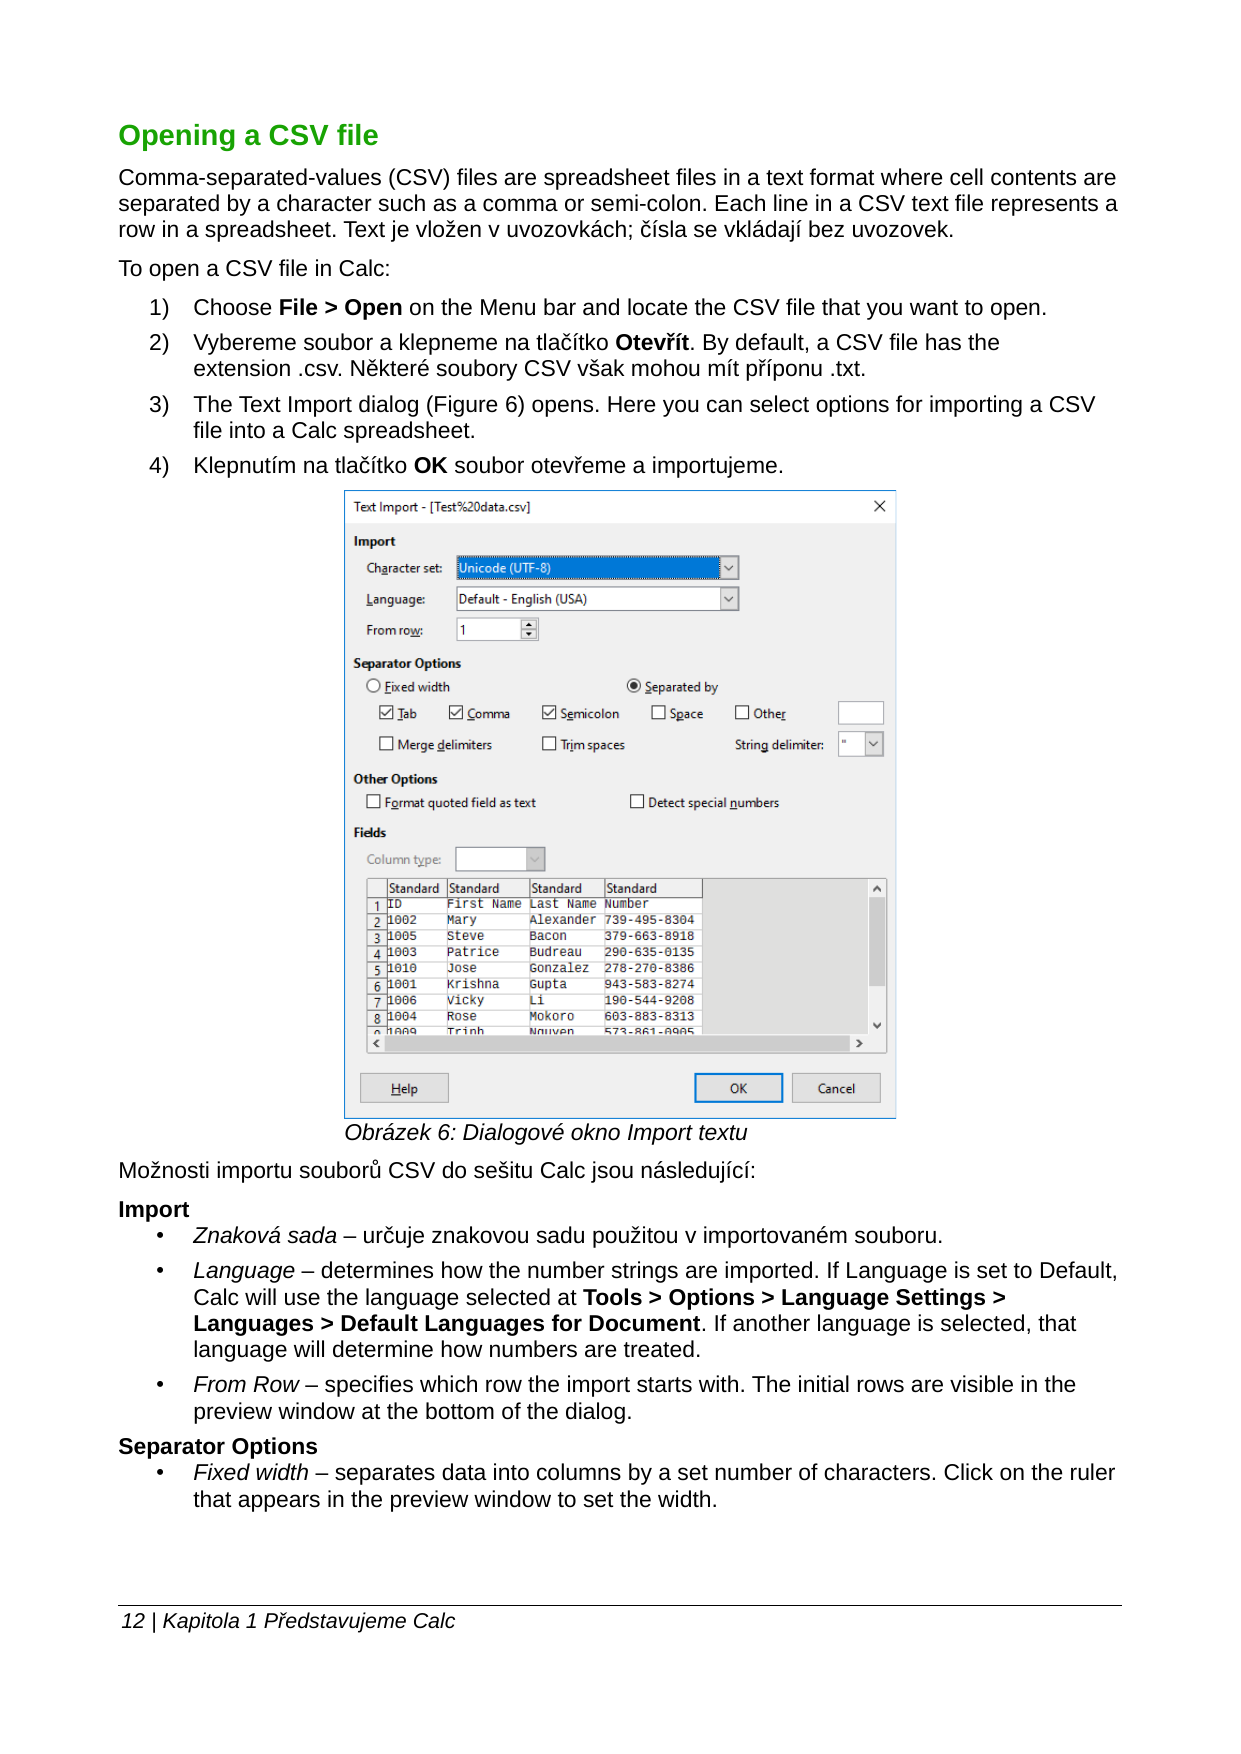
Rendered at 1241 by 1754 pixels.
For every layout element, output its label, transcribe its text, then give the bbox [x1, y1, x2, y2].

text Obrázek 6: Dialogové okno Import textu [344, 1119, 896, 1145]
list From Row – specifies which row the import starts with. The initial rows are visible in the preview window at the bottom of the dialog. [156, 1371, 1122, 1424]
list To open a CSV file in Calc: [118, 255, 1122, 281]
list Fixed width – separates data into columns by a set number of characters. Click on the ruler that appears in the preview window to set the width. [156, 1459, 1122, 1512]
text Comma-separated-values (CSV) files are spreadsheet files in a text format where cell contents are separated by a character such as a comma or semi-colon. Each line in a CSV text file represents a row in a spreadsheet. Text je vložen v uvozovkách; čísla se vkládají bez uvozovek. [118, 163, 1122, 242]
list Vybereme soubor a klepneme na tlačítko Otevřít. By default, a CSV file has the extension .csv. Některé soubory CSV však mohou mít příponu .txt. [169, 329, 1122, 382]
list Znaková sada – určuje znakovou sadu použitou v importovaném souboru. [156, 1222, 1122, 1248]
list The Text Import dialog (Figure 6) opens. Here you can select options for importing a CSV file into a Calc spreadsheet. [169, 391, 1122, 443]
list Choose File > Open on the Menu bar and locate the CSV file that you want to open. [169, 294, 1122, 320]
text Import [118, 1196, 1122, 1222]
text Separator Options [118, 1433, 1122, 1459]
list Language – determines how the number strings are imported. If Language is set to Default, Calc will use the language selected at Tools > Options > Language Settings > Languages > Default Languages for Document. If another language is selected, that language will determine how numbers are treated. [156, 1257, 1122, 1363]
list Klepnutím na tlačítko OK soubor otevřeme a importujeme. [169, 452, 1122, 478]
subtitle Opening a CSV file [118, 118, 1122, 152]
picture [344, 490, 897, 1119]
list Možnosti importu souborů CSV do sešitu Calc jsou následující: [118, 1157, 1122, 1183]
